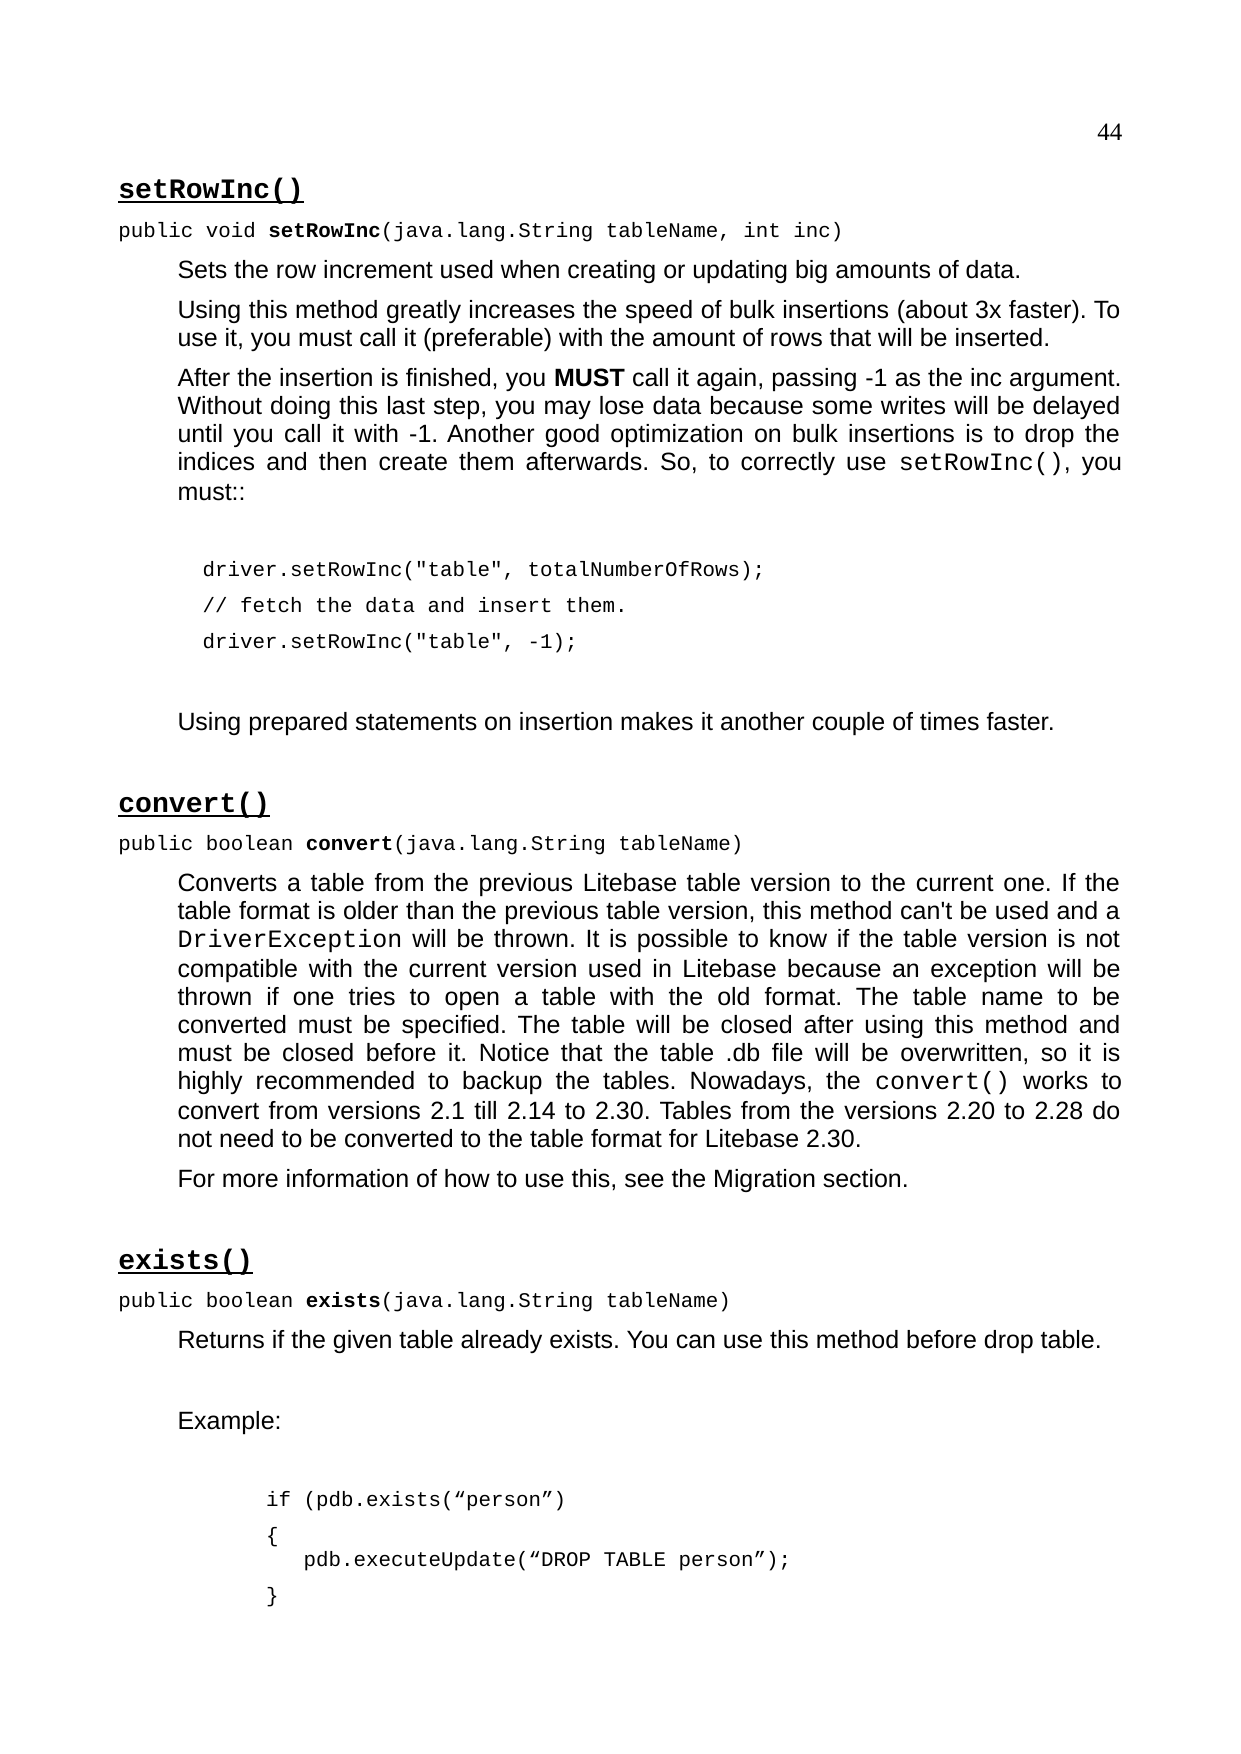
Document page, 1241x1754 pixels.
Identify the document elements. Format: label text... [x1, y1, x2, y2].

list Sets the row increment used when creating or updating big amounts of data. [177, 256, 1122, 283]
list driver.setRowInc("table", -1); [177, 631, 1122, 655]
list After the insertion is finished, you MUST call it again, passing -1 as the inc argument. Without doing this last step, you may lose data because some writes will be delayed until you call it with -1. Another good optimization on bulk insertions is to drop the indices and then create them afterwards. So, to correctly use setRowInc(), you must:: [177, 364, 1122, 506]
list // fetch the data and insert them. [177, 595, 1122, 619]
subtitle setRowInc() [118, 175, 1122, 207]
subtitle exists() [118, 1246, 1122, 1278]
text if (pdb.exists(“person”) [118, 1487, 1122, 1512]
text public boolean convert(java.lang.String tableName) [118, 833, 1122, 856]
text { pdb.executeUpdate(“DROP TABLE person”); [118, 1525, 1122, 1572]
list Example: [177, 1407, 1122, 1435]
text } [118, 1584, 1122, 1608]
list Returns if the given table already exists. You can use this method before drop table. [177, 1326, 1122, 1354]
list Using this method greatly increases the speed of bulk insertions (about 3x faster). To use it, you must call it (preferable) with the amount of rows that will be inserted. [177, 296, 1122, 352]
list For more information of how to use this, see the Migration section. [177, 1165, 1122, 1193]
list Converts a table from the previous Litebase table version to the current one. If the table format is older than the previous table version, this method can't be used and a DriverException will be thrown. It is possible to know if the table version is not compatible with the current version used in Litebase because an exception will be thrown if one tries to open a table with the old format. The table name to be converted must be specified. The table will be closed after using this method and must be closed before it. Notice that the table .db file will be overwritten, so it is highly recommended to backup the tables. Nowadays, the convert() works to convert from versions 2.1 till 2.14 to 2.30. Tables from the versions 2.20 to 2.28 do not need to be converted to the table format for Litebase 2.30. [177, 869, 1122, 1152]
text public void setRowInc(java.lang.String tableName, int inc) [118, 219, 1122, 243]
list driver.setRowInc("table", totalNumberOfRows); [177, 559, 1122, 583]
list Using prepared statements on insertion makes it another couple of times faster. [177, 708, 1122, 736]
text public boolean exists(java.lang.String tableName) [118, 1290, 1122, 1314]
subtitle convert() [118, 788, 1122, 820]
